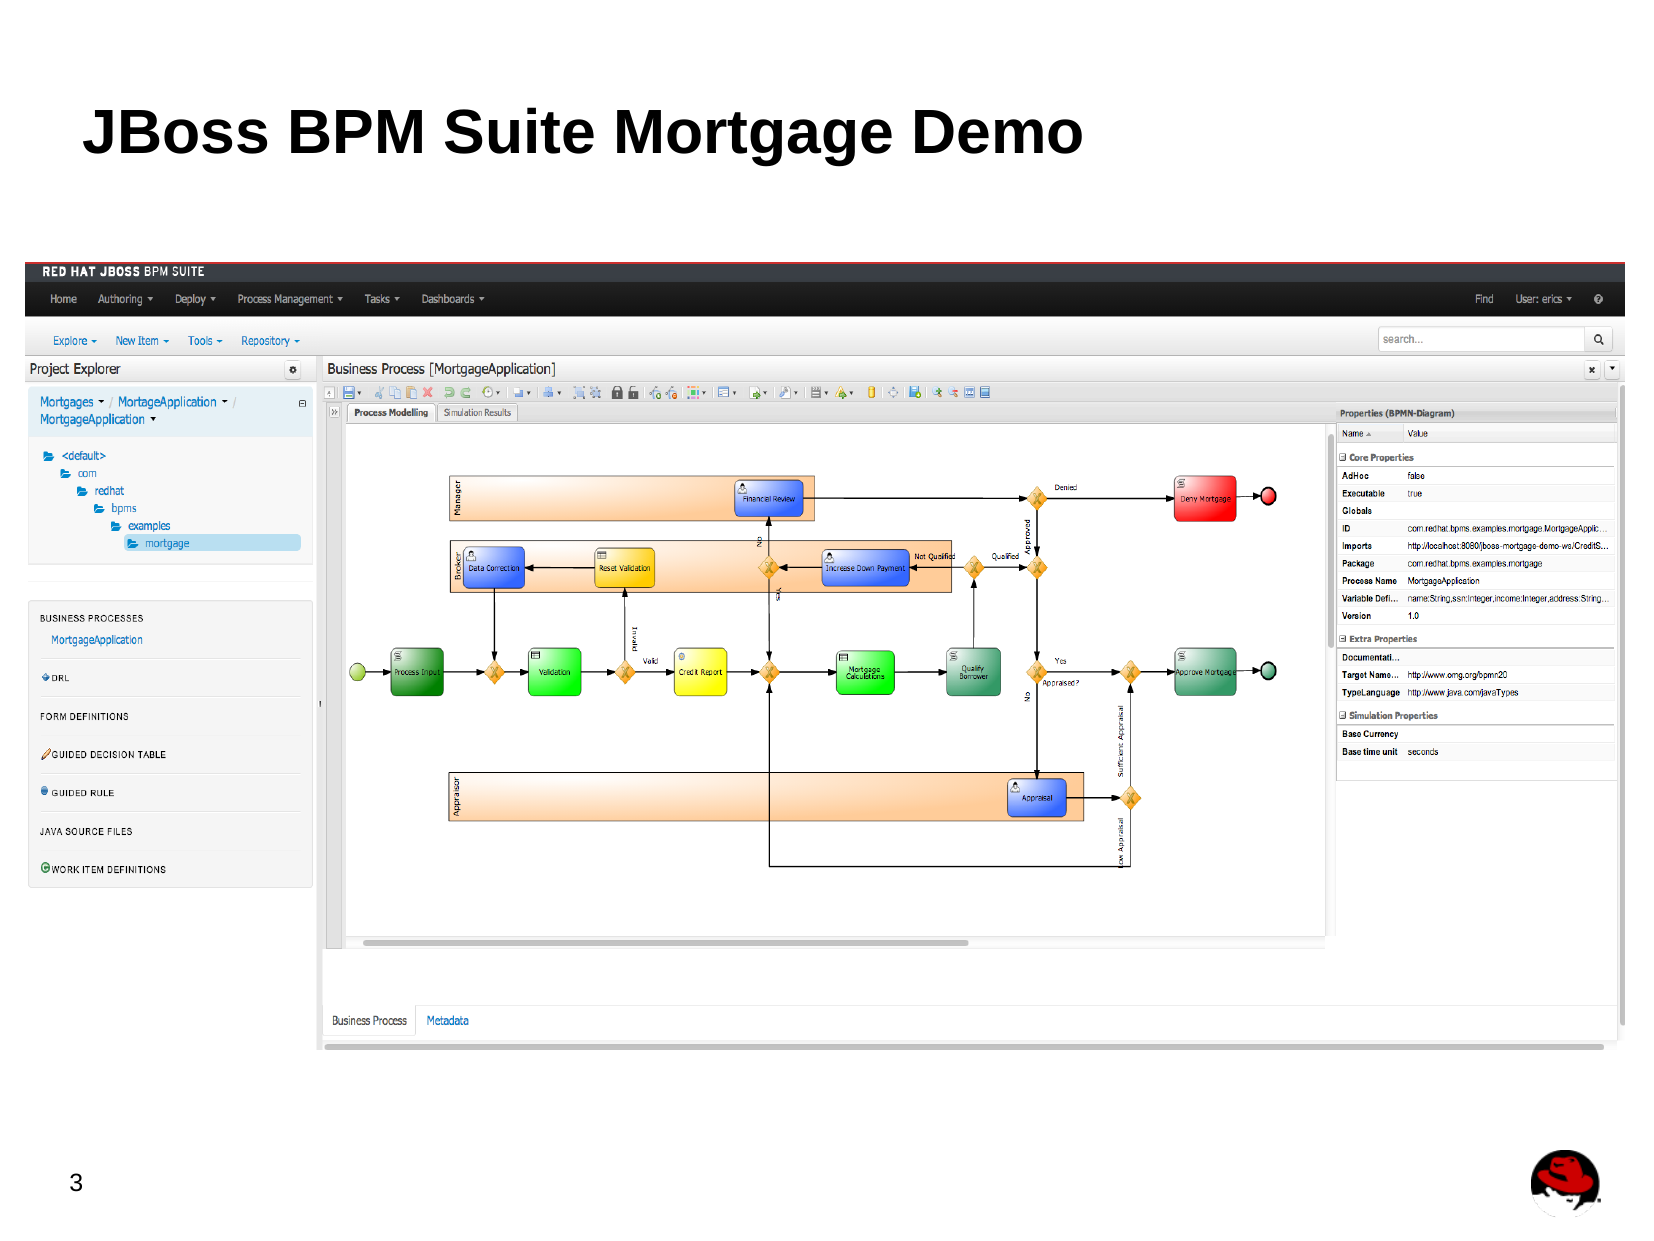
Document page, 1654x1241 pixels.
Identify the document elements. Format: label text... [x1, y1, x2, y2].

title JBoss BPM Suite Mortgage Demo [82, 49, 1571, 215]
picture [25, 262, 1625, 1051]
picture [1531, 1150, 1601, 1218]
